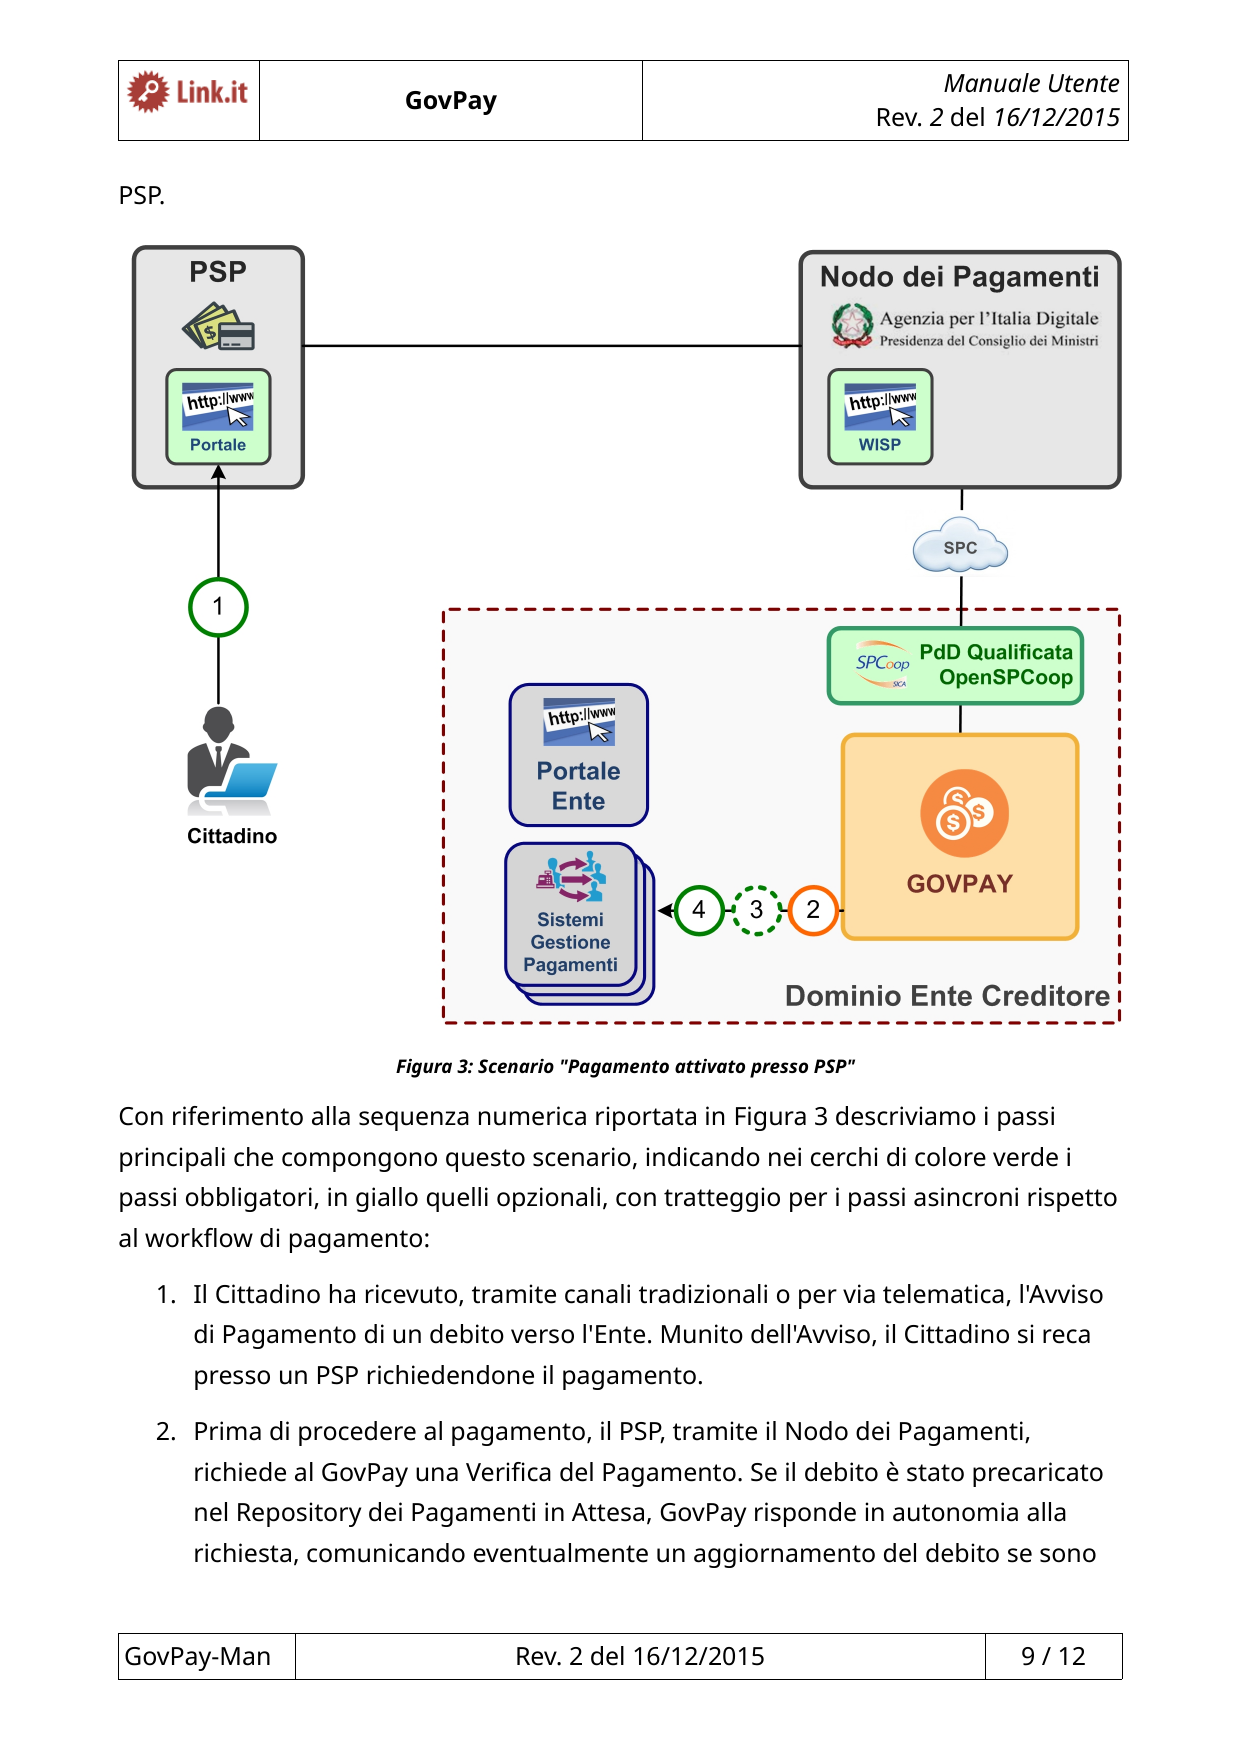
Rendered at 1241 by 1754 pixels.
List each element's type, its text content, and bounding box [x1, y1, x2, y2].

list Il Cittadino ha ricevuto, tramite canali tradizionali o per via telematica, l'Avviso di Pagamento di un debito verso l'Ente. Munito dell'Avviso, il Cittadino si reca presso un PSP richiedendone il pagamento. [156, 1276, 1122, 1392]
picture [131, 244, 1122, 1025]
text Figura 3: Scenario "Pagamento attivato presso PSP" [124, 1054, 1128, 1079]
text PSP. [118, 178, 1122, 212]
list Prima di procedere al pagamento, il PSP, tramite il Nodo dei Pagamenti, richiede al GovPay una Verifica del Pagamento. Se il debito è stato precaricato nel Repository dei Pagamenti in Attesa, GovPay risponde in autonomia alla richiesta, comunicando eventualmente un aggiornamento del debito se sono [156, 1413, 1122, 1570]
text Con riferimento alla sequenza numerica riportata in Figura 3 descriviamo i passi principali che compongono questo scenario, indicando nei cerchi di colore verde i passi obbligatori, in giallo quelli opzionali, con tratteggio per i passi asincroni rispetto al workflow di pagamento: [118, 233, 1128, 1255]
picture [123, 65, 254, 119]
